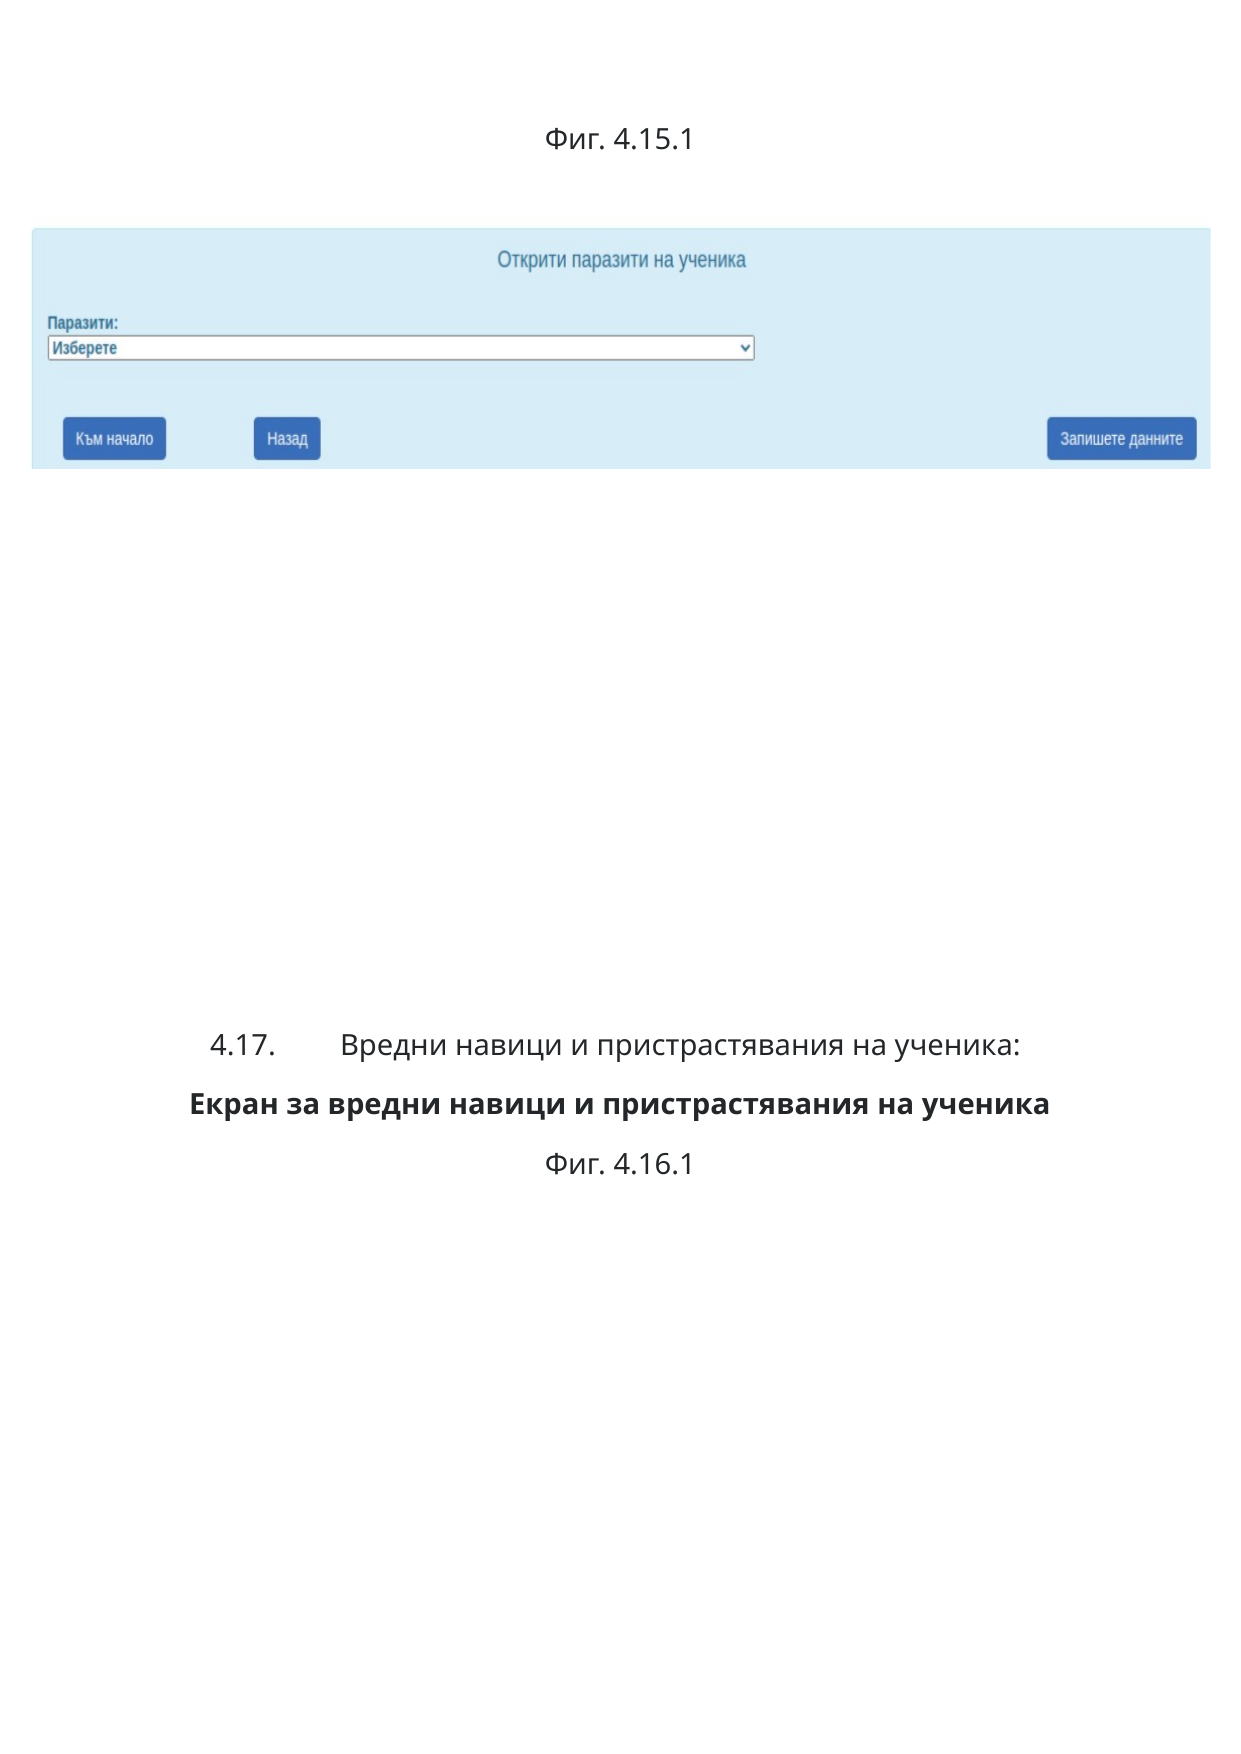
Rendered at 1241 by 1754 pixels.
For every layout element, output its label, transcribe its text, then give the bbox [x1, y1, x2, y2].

text Екран за вредни навици и пристрастявания на ученика [118, 1083, 1122, 1123]
picture [29, 217, 1211, 469]
text Фиг. 4.16.1 [118, 1143, 1122, 1183]
text Фиг. 4.15.1 [118, 118, 1122, 158]
list Вредни навици и пристрастявания на ученика: [127, 1024, 1122, 1064]
